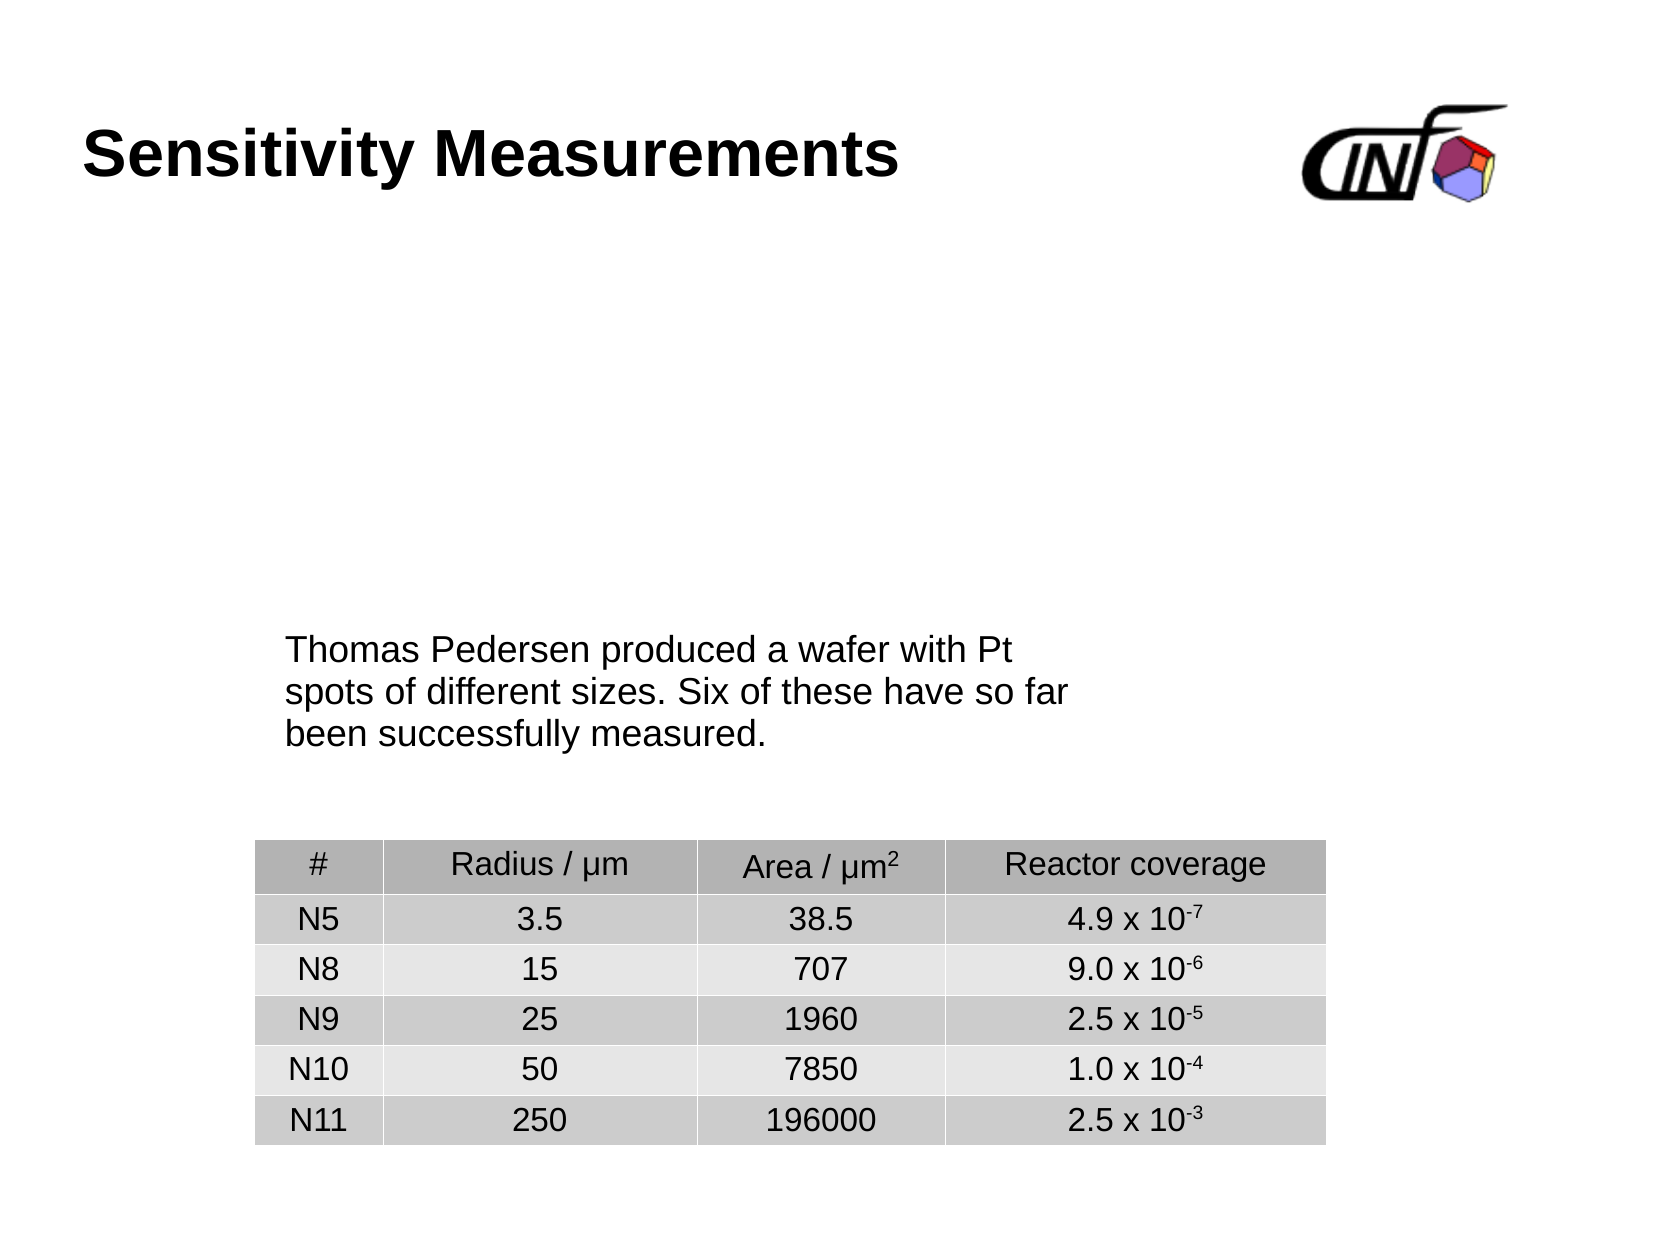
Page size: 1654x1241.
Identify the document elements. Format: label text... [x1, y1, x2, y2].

table_cell 7850 [698, 1046, 945, 1095]
table_cell N8 [255, 945, 383, 995]
table_cell 196000 [698, 1096, 945, 1145]
table_cell 250 [384, 1096, 697, 1145]
table_cell 4.9 x 10-7 [946, 895, 1326, 944]
table_header # [255, 840, 383, 894]
table_header Reactor coverage [946, 840, 1326, 894]
title Sensitivity Measurements [82, 49, 1571, 257]
table_cell N10 [255, 1046, 383, 1095]
table_cell 2.5 x 10-3 [946, 1096, 1326, 1145]
table_cell 707 [698, 945, 945, 995]
table_header Radius / μm [384, 840, 697, 894]
table_cell N5 [255, 895, 383, 944]
table_cell 25 [384, 996, 697, 1045]
table_cell N11 [255, 1096, 383, 1145]
table_cell 50 [384, 1046, 697, 1095]
table_cell N9 [255, 996, 383, 1045]
table_cell 1960 [698, 996, 945, 1045]
text_box Thomas Pedersen produced a wafer with Pt spots of different sizes. Six of these have so far been successfully measured. [270, 620, 1111, 762]
table_cell 15 [384, 945, 697, 995]
table_header Area / μm2 [698, 840, 945, 894]
table_cell 38.5 [698, 895, 945, 944]
table_cell 9.0 x 10-6 [946, 945, 1326, 995]
table_cell 1.0 x 10-4 [946, 1046, 1326, 1095]
table_cell 3.5 [384, 895, 697, 944]
table_cell 2.5 x 10-5 [946, 996, 1326, 1045]
